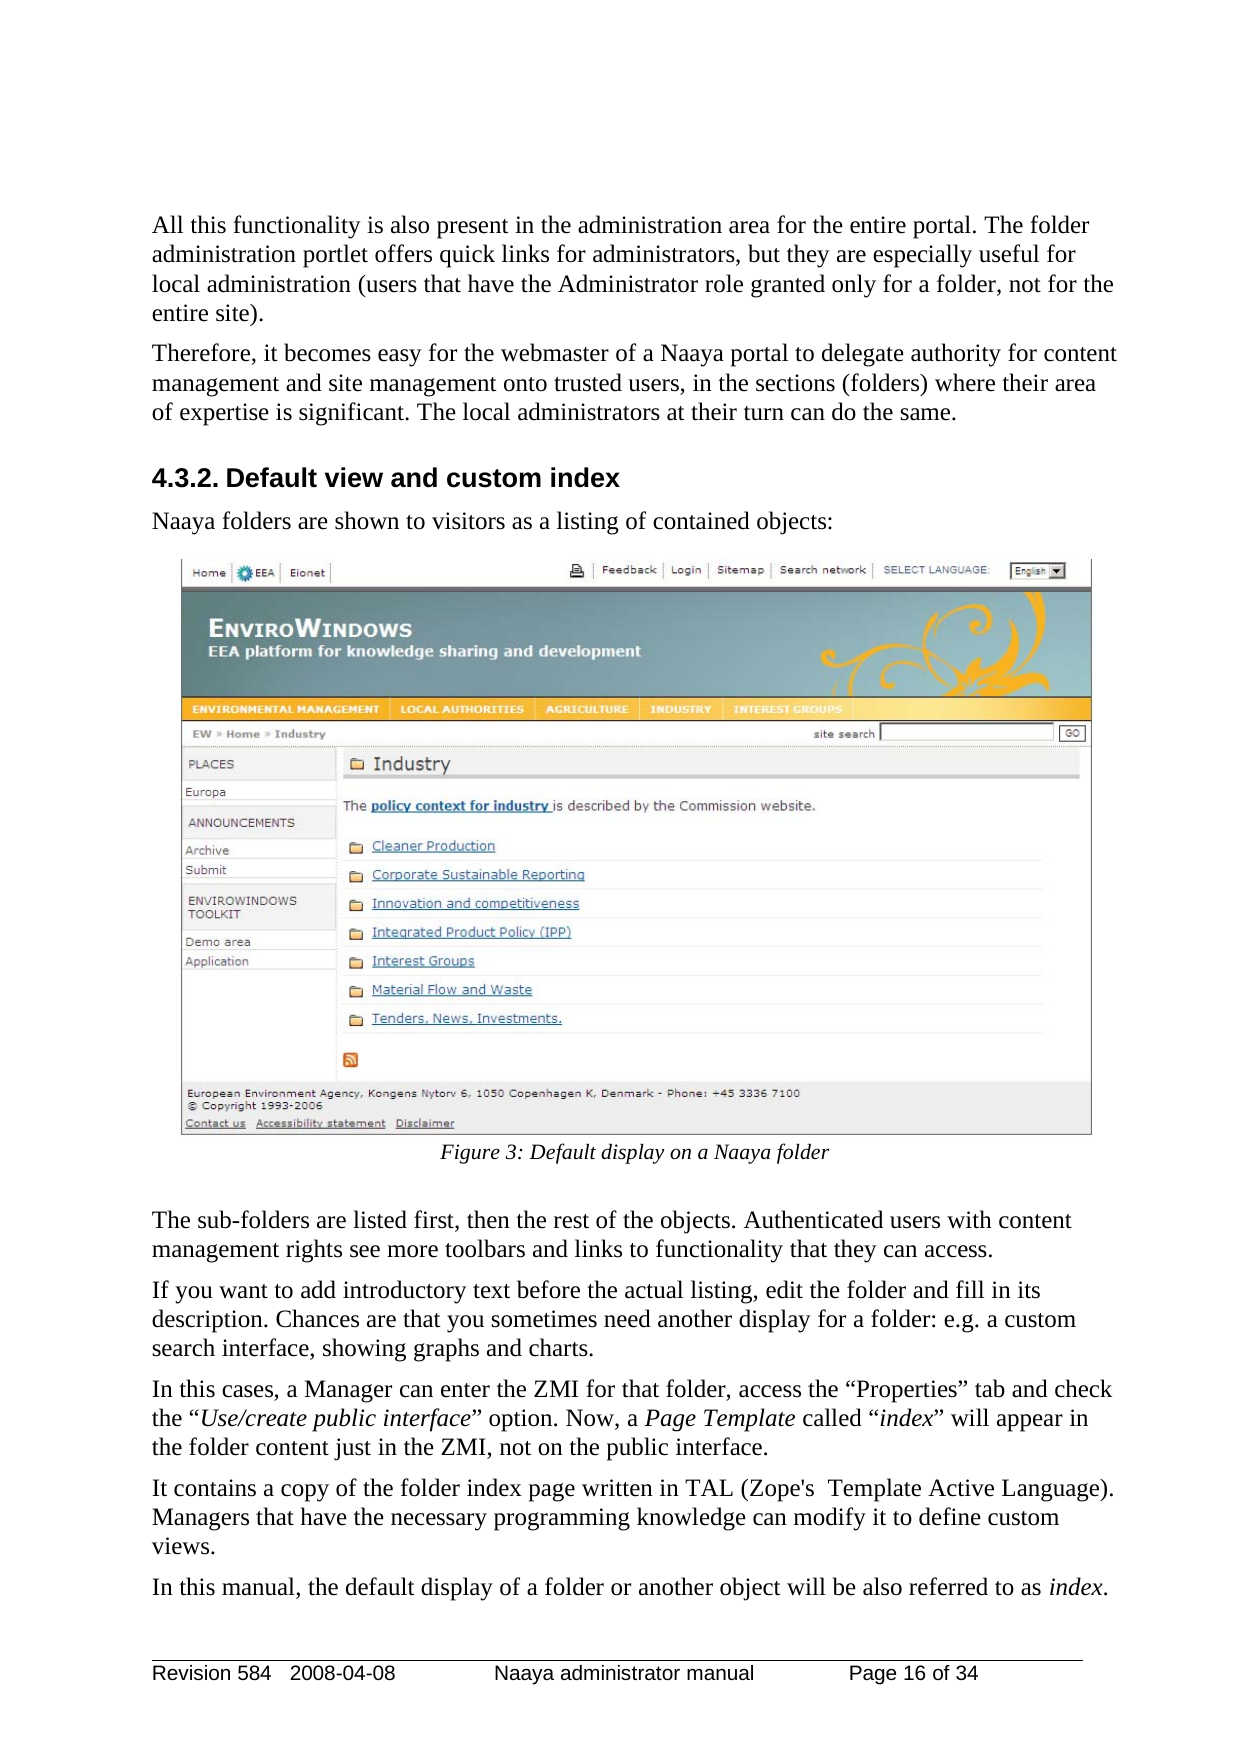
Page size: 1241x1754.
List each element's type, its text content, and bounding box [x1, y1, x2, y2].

text Naaya folders are shown to visitors as a listing of contained objects: [152, 506, 1120, 535]
text The sub-folders are listed first, then the rest of the objects. Authenticated users with content management rights see more toolbars and links to functionality that they can access. [152, 1205, 1120, 1263]
text It contains a copy of the folder index page written in TAL (Zope's Template Active Language). Managers that have the necessary programming knowledge can modify it to define custom views. [152, 1473, 1120, 1560]
text Figure 3: Default display on a Naaya folder [178, 1139, 1093, 1164]
subtitle Default view and custom index [152, 462, 1120, 493]
text In this manual, the default display of a folder or another object will be also referred to as index. [152, 1572, 1120, 1601]
picture [178, 559, 1094, 1139]
text Therefore, it becomes easy for the webmaster of a Naaya portal to delegate authority for content management and site management onto trusted users, in the sections (folders) where their area of expertise is significant. The local administrators at their turn can do the same. [152, 338, 1120, 426]
text In this cases, a Manager can enter the ZMI for that folder, access the “Properties” tab and check the “Use/create public interface” option. Now, a Page Template called “index” will appear in the folder content just in the ZMI, not on the public interface. [152, 1374, 1120, 1461]
text If you want to add introductory text before the actual listing, edit the folder and fill in its description. Chances are that you sometimes need another display for a folder: e.g. a custom search interface, showing graphs and charts. [152, 1275, 1120, 1362]
text All this functionality is also present in the administration area for the entire portal. The folder administration portlet offers quick links for administrators, but they are especially useful for local administration (users that have the Administrator role granted only for a folder, not for the entire site). [152, 210, 1120, 327]
